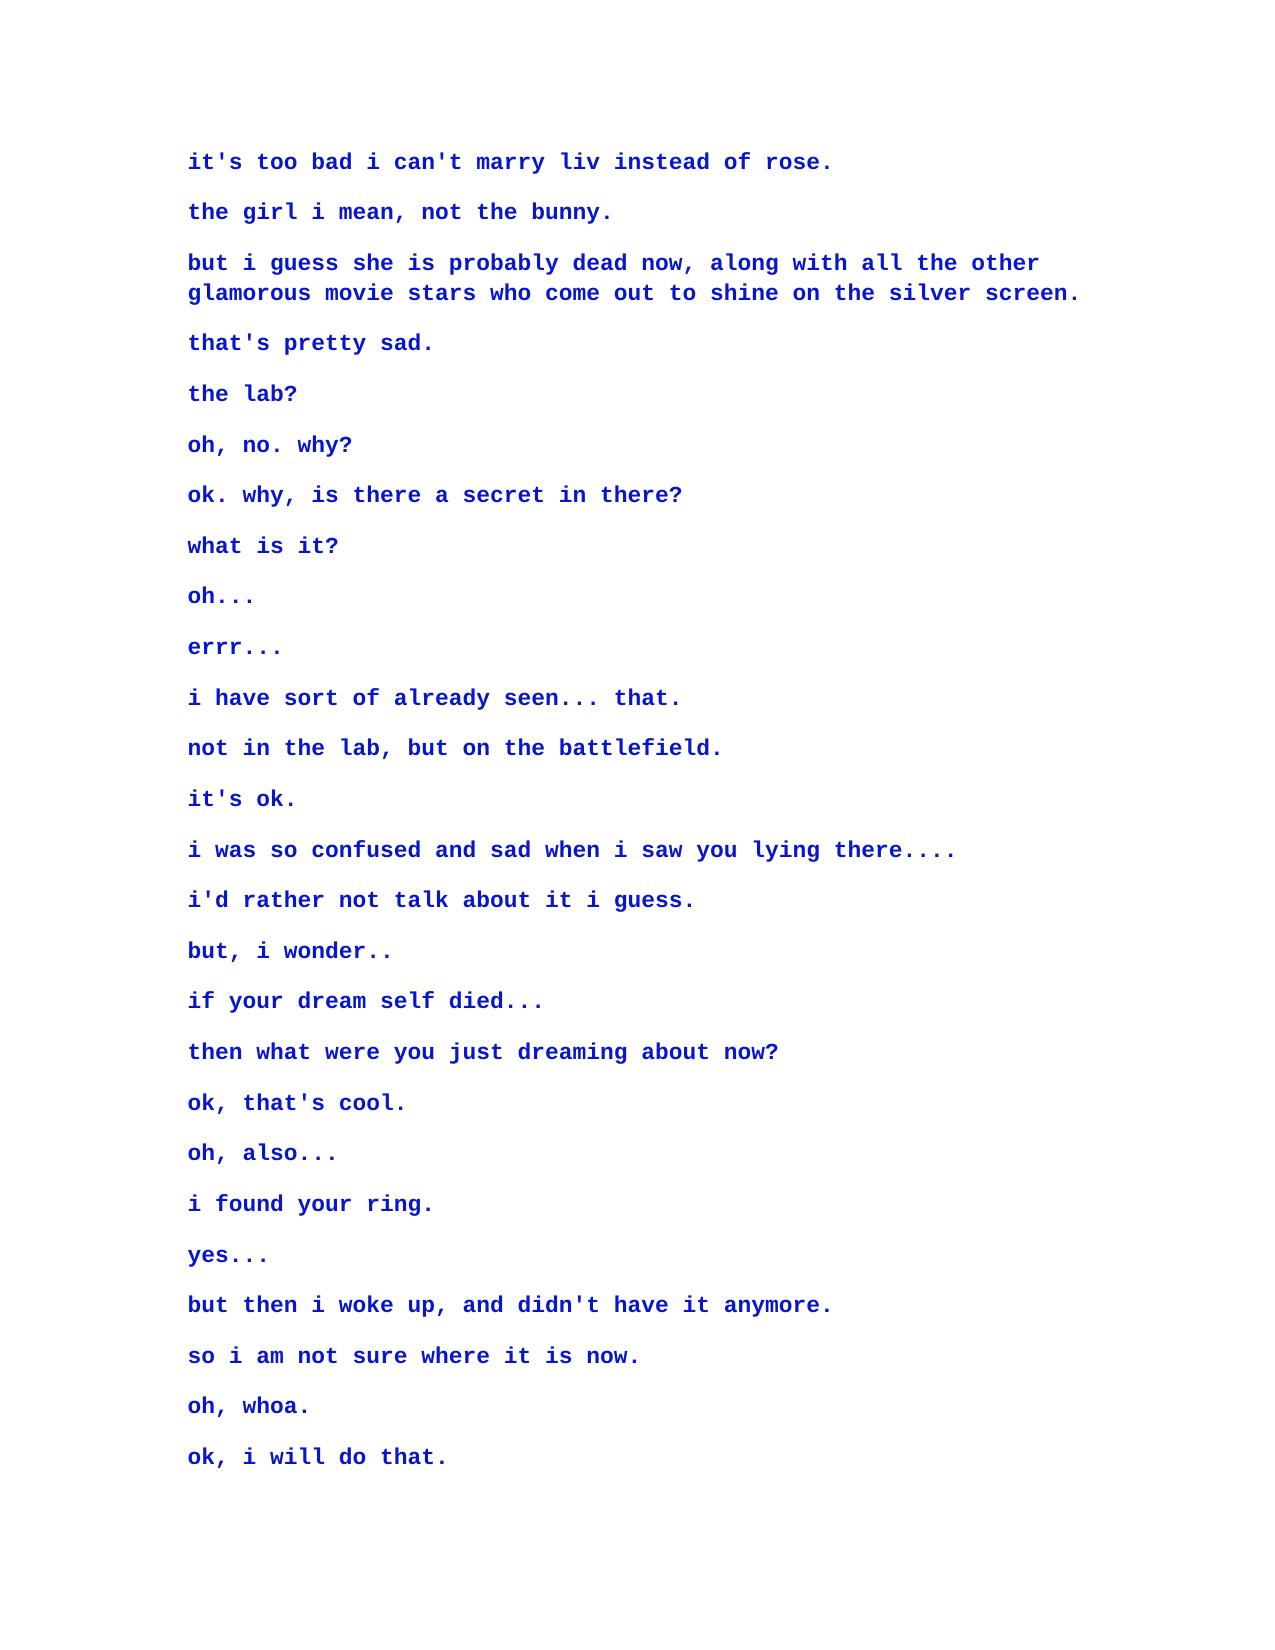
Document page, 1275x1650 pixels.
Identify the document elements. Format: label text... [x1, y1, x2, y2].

text if your dream self died... [187, 990, 1087, 1016]
text but i guess she is probably dead now, along with all the other glamorous movie stars who come out to shine on the silver screen. [187, 251, 1087, 307]
text i'd rather not talk about it i guess. [187, 888, 1087, 914]
text the lab? [187, 382, 1087, 408]
text then what were you just dreaming about now? [187, 1040, 1087, 1066]
text oh, also... [187, 1142, 1087, 1168]
text i was so confused and sad when i saw you lying there.... [187, 838, 1087, 864]
text oh, no. why? [187, 433, 1087, 459]
text it's ok. [187, 787, 1087, 813]
text i found your ring. [187, 1192, 1087, 1218]
text it's too bad i can't marry liv instead of rose. [187, 150, 1087, 176]
text errr... [187, 635, 1087, 661]
text ok, that's cool. [187, 1091, 1087, 1117]
text but, i wonder.. [187, 939, 1087, 965]
text oh... [187, 585, 1087, 611]
text that's pretty sad. [187, 332, 1087, 358]
text ok, i will do that. [187, 1445, 1087, 1471]
text what is it? [187, 534, 1087, 560]
text ok. why, is there a secret in there? [187, 483, 1087, 509]
text but then i woke up, and didn't have it anymore. [187, 1293, 1087, 1319]
text i have sort of already seen... that. [187, 686, 1087, 712]
text so i am not sure where it is now. [187, 1344, 1087, 1370]
text the girl i mean, not the bunny. [187, 201, 1087, 227]
text yes... [187, 1243, 1087, 1269]
text not in the lab, but on the battlefield. [187, 737, 1087, 763]
text oh, whoa. [187, 1395, 1087, 1421]
